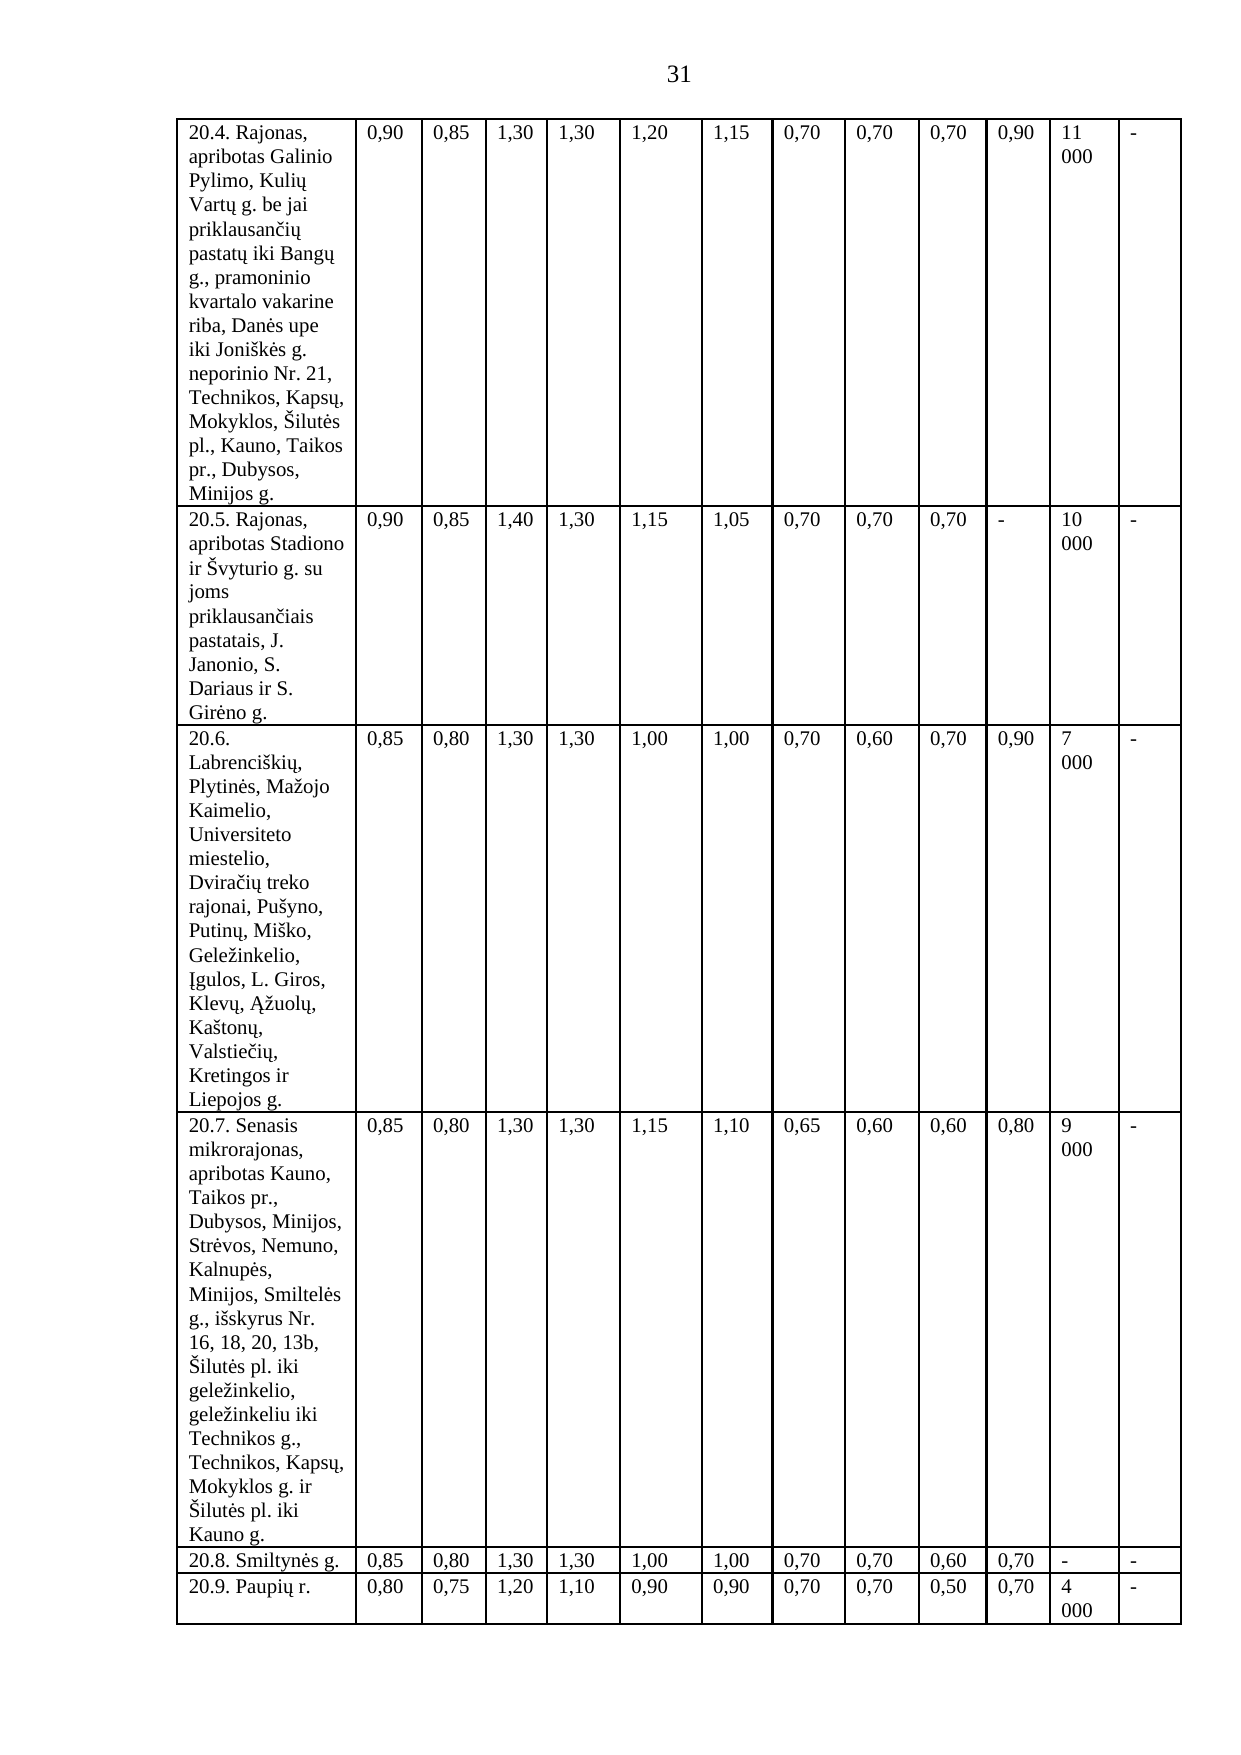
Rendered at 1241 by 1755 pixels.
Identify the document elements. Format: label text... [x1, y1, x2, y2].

table_cell 1,00 [703, 1548, 771, 1572]
table_cell - [1120, 1113, 1180, 1546]
table_cell 0,90 [988, 120, 1049, 505]
table_cell 0,85 [423, 507, 485, 724]
table_cell 0,80 [423, 1113, 485, 1546]
table_cell - [1120, 1548, 1180, 1572]
table_cell 0,70 [846, 507, 918, 724]
table_cell 1,15 [621, 507, 701, 724]
table_cell 1,15 [703, 120, 771, 505]
table_cell 0,70 [988, 1574, 1049, 1622]
table_cell 0,70 [846, 1548, 918, 1572]
table_cell 0,70 [774, 120, 844, 505]
table_cell 1,30 [548, 507, 619, 724]
table_cell 1,30 [487, 1113, 546, 1546]
table_cell 0,70 [920, 507, 985, 724]
table_cell 20.6. Labrenciškių, Plytinės, Mažojo Kaimelio, Universiteto miestelio, Dviračių treko rajonai, Pušyno, Putinų, Miško, Geležinkelio, Įgulos, L. Giros, Klevų, Ąžuolų, Kaštonų, Valstiečių, Kretingos ir Liepojos g. [178, 726, 355, 1111]
table_cell 1,00 [703, 726, 771, 1111]
table_cell 0,60 [846, 726, 918, 1111]
table_cell - [1120, 726, 1180, 1111]
table_cell 0,80 [357, 1574, 421, 1622]
table_cell 10 000 [1051, 507, 1118, 724]
table_cell 0,70 [988, 1548, 1049, 1572]
table_cell 0,90 [988, 726, 1049, 1111]
table_cell 1,20 [487, 1574, 546, 1622]
table_cell 1,30 [487, 726, 546, 1111]
table_cell 0,85 [423, 120, 485, 505]
table_cell 11 000 [1051, 120, 1118, 505]
table_cell 1,40 [487, 507, 546, 724]
table_cell 0,90 [357, 120, 421, 505]
table_cell 0,70 [774, 507, 844, 724]
table_cell 7 000 [1051, 726, 1118, 1111]
table_cell 0,75 [423, 1574, 485, 1622]
table_cell 1,30 [548, 120, 619, 505]
table_cell 0,60 [846, 1113, 918, 1546]
table_cell 0,90 [703, 1574, 771, 1622]
table_cell 20.7. Senasis mikrorajonas, apribotas Kauno, Taikos pr., Dubysos, Minijos, Strėvos, Nemuno, Kalnupės, Minijos, Smiltelės g., išskyrus Nr. 16, 18, 20, 13b, Šilutės pl. iki geležinkelio, geležinkeliu iki Technikos g., Technikos, Kapsų, Mokyklos g. ir Šilutės pl. iki Kauno g. [178, 1113, 355, 1546]
table_cell 0,90 [357, 507, 421, 724]
table_cell 1,30 [548, 1548, 619, 1572]
table_cell 0,65 [774, 1113, 844, 1546]
table_cell 1,00 [621, 1548, 701, 1572]
table_cell - [1051, 1548, 1118, 1572]
table_cell 0,90 [621, 1574, 701, 1622]
table_cell - [1120, 1574, 1180, 1622]
table_cell 4 000 [1051, 1574, 1118, 1622]
table_cell 20.4. Rajonas, apribotas Galinio Pylimo, Kulių Vartų g. be jai priklausančių pastatų iki Bangų g., pramoninio kvartalo vakarine riba, Danės upe iki Joniškės g. neporinio Nr. 21, Technikos, Kapsų, Mokyklos, Šilutės pl., Kauno, Taikos pr., Dubysos, Minijos g. [178, 120, 355, 505]
table_cell - [1120, 120, 1180, 505]
table_cell 1,10 [703, 1113, 771, 1546]
table_cell - [1120, 507, 1180, 724]
table_cell 0,50 [920, 1574, 985, 1622]
table_cell 1,10 [548, 1574, 619, 1622]
table_cell 0,70 [774, 1574, 844, 1622]
table_cell 20.5. Rajonas, apribotas Stadiono ir Švyturio g. su joms priklausančiais pastatais, J. Janonio, S. Dariaus ir S. Girėno g. [178, 507, 355, 724]
table_cell 9 000 [1051, 1113, 1118, 1546]
table_cell 1,20 [621, 120, 701, 505]
table_cell 1,30 [487, 120, 546, 505]
table_cell 1,05 [703, 507, 771, 724]
table_cell 0,70 [846, 1574, 918, 1622]
table_cell 20.9. Paupių r. [178, 1574, 355, 1622]
table_cell 0,80 [988, 1113, 1049, 1546]
table_cell 1,15 [621, 1113, 701, 1546]
table_cell 0,60 [920, 1548, 985, 1572]
table_cell 0,80 [423, 1548, 485, 1572]
table_cell 1,00 [621, 726, 701, 1111]
table_cell 1,30 [548, 1113, 619, 1546]
table_cell 0,85 [357, 1113, 421, 1546]
table_cell 0,70 [920, 120, 985, 505]
table_cell 0,70 [920, 726, 985, 1111]
table_cell 0,70 [774, 1548, 844, 1572]
table_cell 0,85 [357, 726, 421, 1111]
table_cell 1,30 [487, 1548, 546, 1572]
table_cell 20.8. Smiltynės g. [178, 1548, 355, 1572]
table_cell 0,70 [846, 120, 918, 505]
table_cell 0,85 [357, 1548, 421, 1572]
table_cell - [988, 507, 1049, 724]
table_cell 0,60 [920, 1113, 985, 1546]
table_cell 0,80 [423, 726, 485, 1111]
table_cell 0,70 [774, 726, 844, 1111]
table_cell 1,30 [548, 726, 619, 1111]
